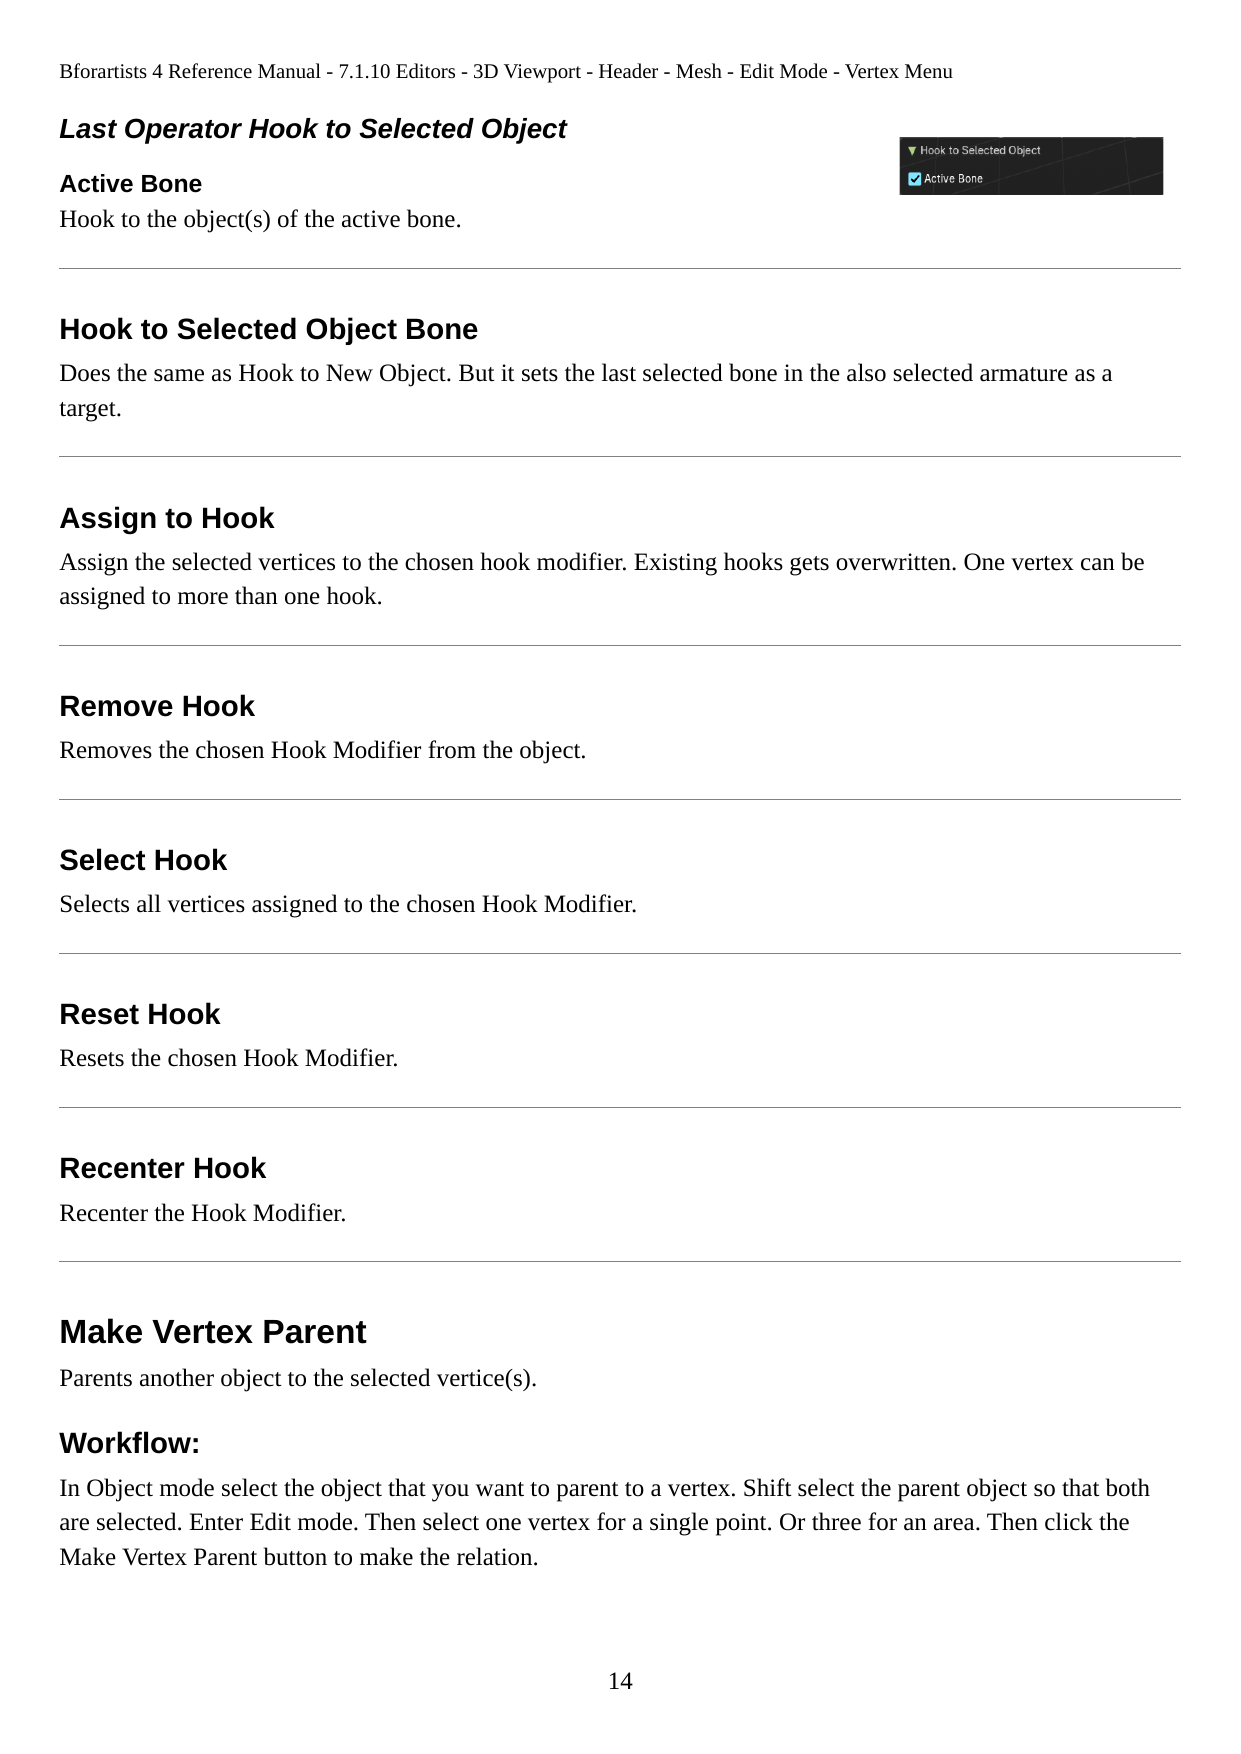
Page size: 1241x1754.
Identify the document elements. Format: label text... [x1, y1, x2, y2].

subtitle Hook to Selected Object Bone [59, 312, 1181, 346]
subtitle Workflow: [59, 1426, 1181, 1460]
subtitle Last Operator Hook to Selected Object [59, 113, 1181, 144]
subtitle Select Hook [59, 843, 1181, 877]
text Selects all vertices assigned to the chosen Hook Modifier. [59, 889, 1181, 918]
text Hook to the object(s) of the active bone. [59, 204, 1181, 233]
subtitle Make Vertex Parent [59, 1312, 1181, 1350]
text Parents another object to the selected vertice(s). [59, 1363, 1181, 1392]
text In Object mode select the object that you want to parent to a vertex. Shift select the parent object so that both are selected. Enter Edit mode. Then select one vertex for a single point. Or three for an area. Then click the Make Vertex Parent button to make the relation. [59, 1473, 1181, 1570]
subtitle Assign to Hook [59, 501, 1181, 534]
text Does the same as Hook to New Object. But it sets the last selected bone in the also selected armature as a target. [59, 358, 1181, 422]
subtitle Remove Hook [59, 689, 1181, 723]
text Assign the selected vertices to the chosen hook modifier. Existing hooks gets overwritten. One vertex can be assigned to more than one hook. [59, 547, 1181, 610]
picture [899, 137, 1164, 195]
subtitle Recenter Hook [59, 1151, 1181, 1185]
text Recenter the Hook Modifier. [59, 1198, 1181, 1226]
subtitle Active Bone [59, 169, 1181, 198]
subtitle Reset Hook [59, 997, 1181, 1031]
text Removes the chosen Hook Modifier from the object. [59, 735, 1181, 764]
text Resets the chosen Hook Modifier. [59, 1043, 1181, 1072]
